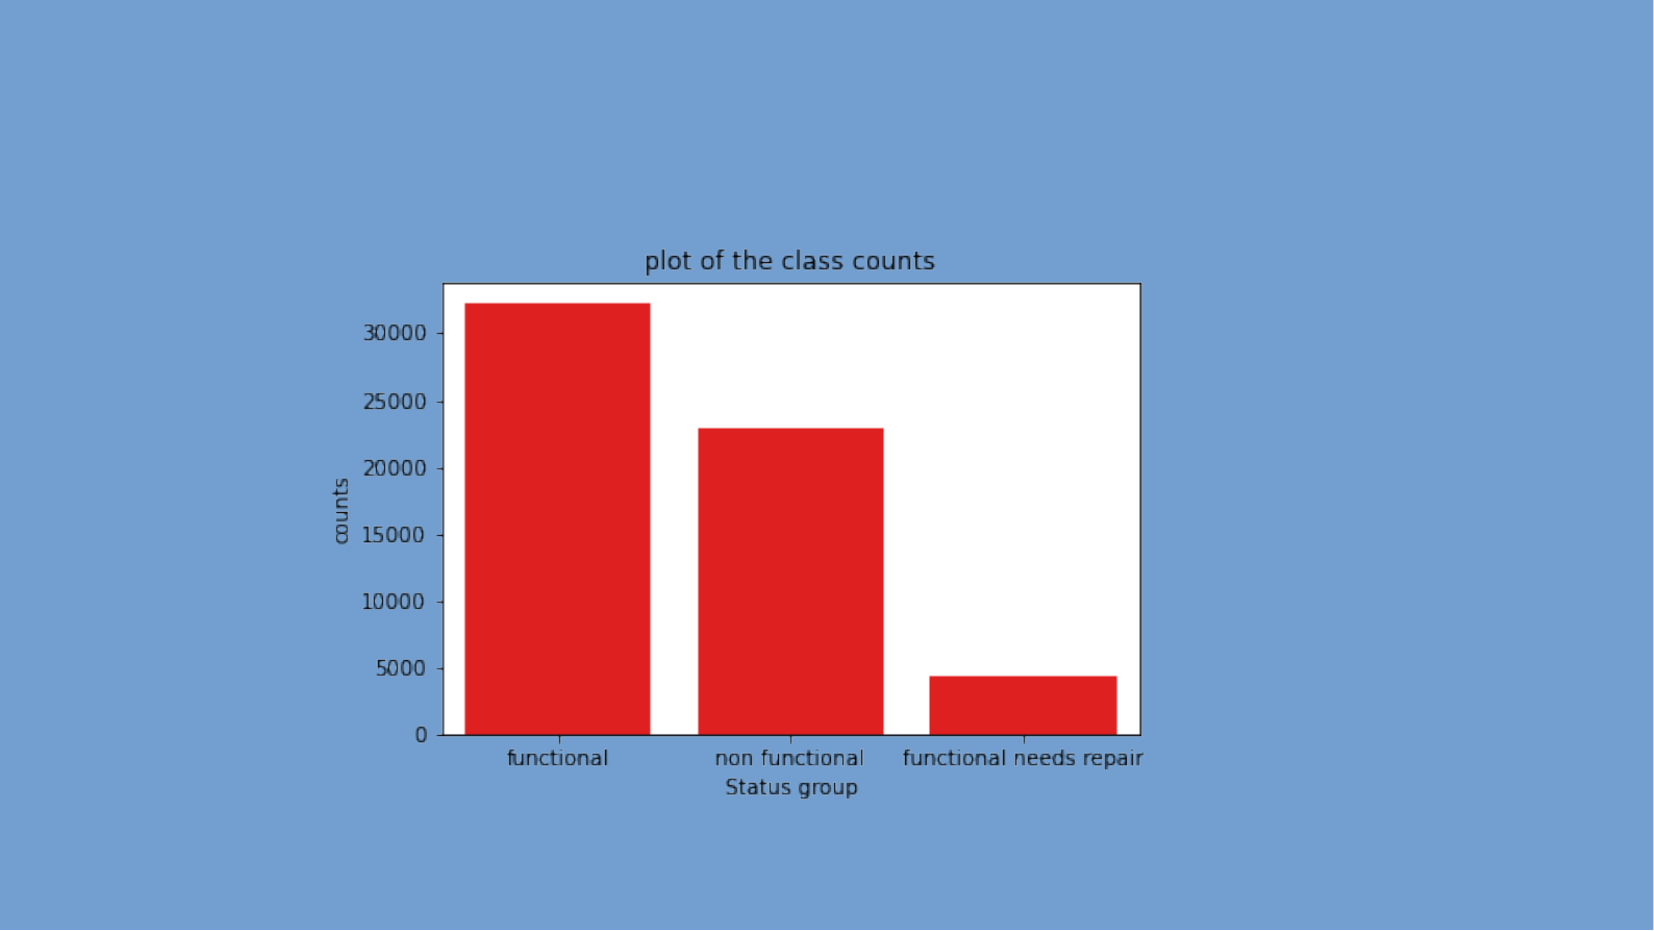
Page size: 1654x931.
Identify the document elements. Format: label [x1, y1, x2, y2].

picture [330, 210, 1230, 811]
